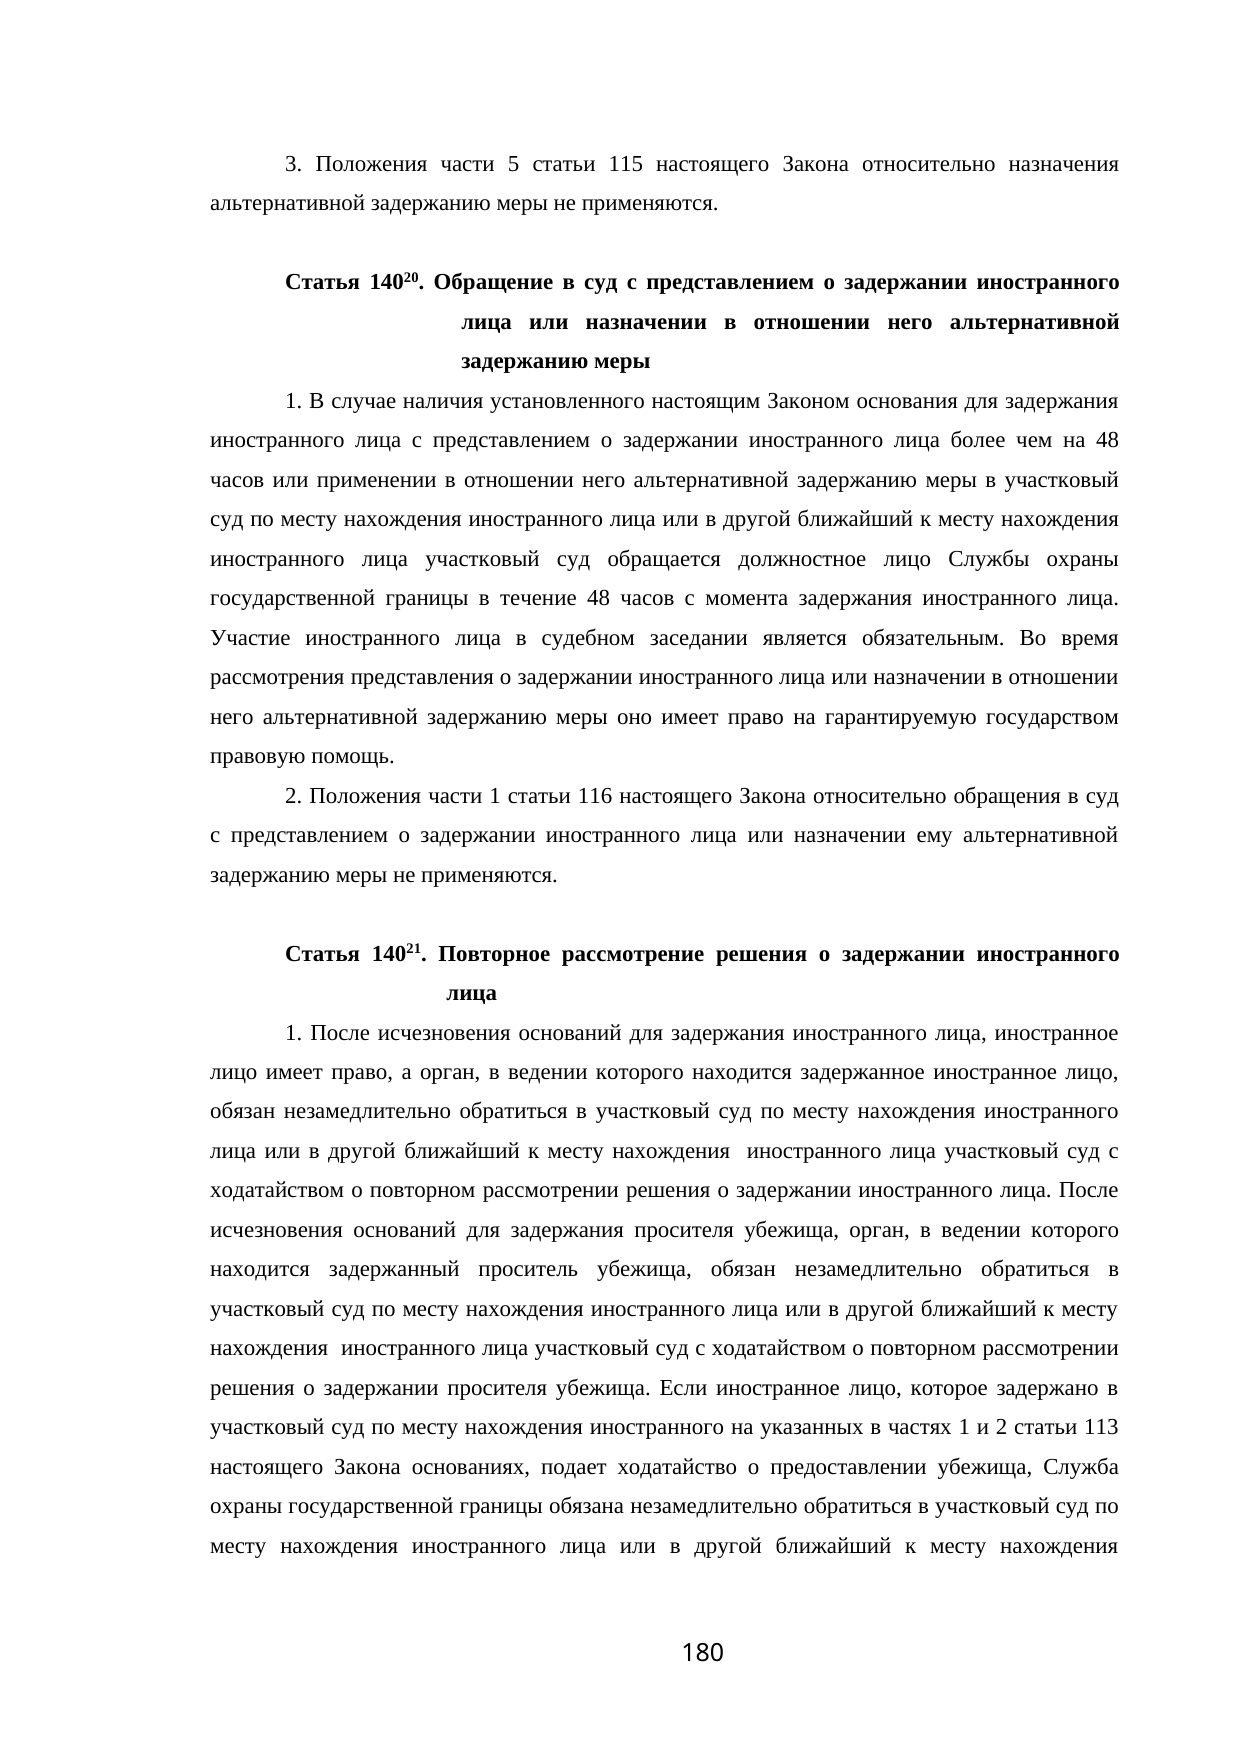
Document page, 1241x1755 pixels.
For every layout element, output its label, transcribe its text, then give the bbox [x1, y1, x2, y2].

text 2. Положения части 1 статьи 116 настоящего Закона относительно обращения в суд с представлением о задержании иностранного лица или назначении ему альтернативной задержанию меры не применяются. [210, 782, 1120, 887]
text 1. В случае наличия установленного настоящим Законом основания для задержания иностранного лица с представлением о задержании иностранного лица более чем на 48 часов или применении в отношении него альтернативной задержанию меры в участковый суд по месту нахождения иностранного лица или в другой ближайший к месту нахождения иностранного лица участковый суд обращается должностное лицо Службы охраны государственной границы в течение 48 часов с момента задержания иностранного лица. Участие иностранного лица в судебном заседании является обязательным. Во время рассмотрения представления о задержании иностранного лица или назначении в отношении него альтернативной задержанию меры оно имеет право на гарантируемую государством правовую помощь. [210, 387, 1120, 768]
text Статья 14021. Повторное рассмотрение решения о задержании иностранного лица [285, 939, 1120, 1005]
text 3. Положения части 5 статьи 115 настоящего Закона относительно назначения альтернативной задержанию меры не применяются. [210, 150, 1120, 216]
text Статья 14020. Обращение в суд с представлением о задержании иностранного лица или назначении в отношении него альтернативной задержанию меры [285, 268, 1120, 374]
text 1. После исчезновения оснований для задержания иностранного лица, иностранное лицо имеет право, а орган, в ведении которого находится задержанное иностранное лицо, обязан незамедлительно обратиться в участковый суд по месту нахождения иностранного лица или в другой ближайший к месту нахождения иностранного лица участковый суд с ходатайством о повторном рассмотрении решения о задержании иностранного лица. После исчезновения оснований для задержания просителя убежища, орган, в ведении которого находится задержанный проситель убежища, обязан незамедлительно обратиться в участковый суд по месту нахождения иностранного лица или в другой ближайший к месту нахождения иностранного лица участковый суд с ходатайством о повторном рассмотрении решения о задержании просителя убежища. Если иностранное лицо, которое задержано в участковый суд по месту нахождения иностранного на указанных в частях 1 и 2 статьи 113 настоящего Закона основаниях, подает ходатайство о предоставлении убежища, Служба охраны государственной границы обязана незамедлительно обратиться в участковый суд по месту нахождения иностранного лица или в другой ближайший к месту нахождения [210, 1018, 1120, 1558]
